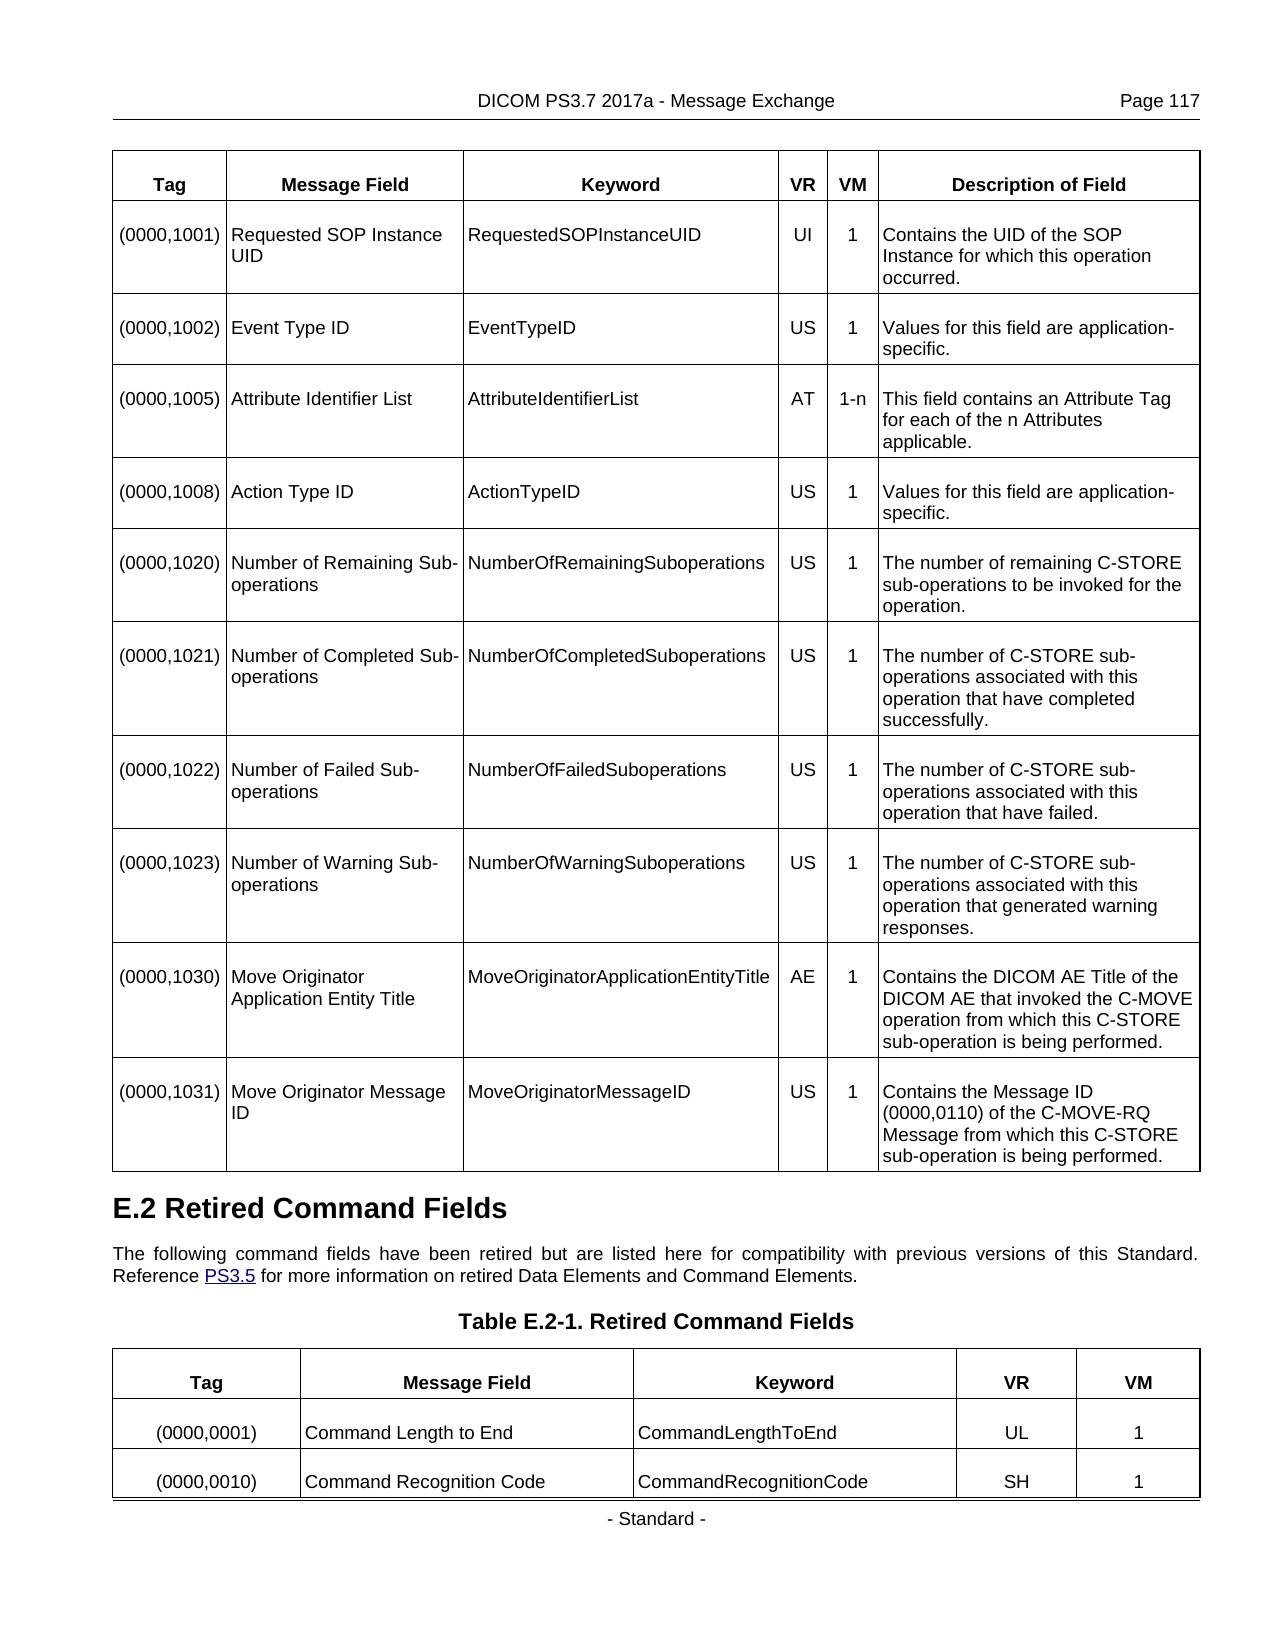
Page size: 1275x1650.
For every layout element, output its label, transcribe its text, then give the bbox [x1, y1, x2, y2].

table_cell AT [779, 365, 827, 457]
table_cell 1 [1077, 1399, 1199, 1447]
table_cell AE [779, 943, 827, 1057]
table_cell 1 [828, 829, 878, 942]
table_cell US [779, 736, 827, 828]
table_cell Number of Warning Sub-operations [227, 829, 463, 942]
table_cell CommandLengthToEnd [634, 1399, 956, 1447]
table_cell (0000,0001) [113, 1399, 300, 1447]
table_cell 1 [828, 943, 878, 1057]
table_cell 1 [828, 201, 878, 292]
table_header VM [1077, 1349, 1199, 1398]
table_cell (0000,1023) [113, 829, 226, 942]
table_cell (0000,1021) [113, 622, 226, 735]
table_header Tag [113, 1349, 300, 1398]
text E.2 Retired Command Fields [112, 1191, 1200, 1224]
table_cell The number of C-STORE sub-operations associated with this operation that have completed successfully. [879, 622, 1199, 735]
table_cell 1 [828, 294, 878, 364]
table_cell (0000,1001) [113, 201, 226, 292]
table_cell The number of remaining C-STORE sub-operations to be invoked for the operation. [879, 529, 1199, 621]
table_cell MoveOriginatorMessageID [464, 1058, 778, 1171]
table_cell US [779, 1058, 827, 1171]
table_cell Requested SOP Instance UID [227, 201, 463, 292]
table_cell NumberOfFailedSuboperations [464, 736, 778, 828]
text Table E.2-1. Retired Command Fields [112, 1309, 1200, 1334]
table_cell CommandRecognitionCode [634, 1449, 956, 1497]
table_cell The number of C-STORE sub-operations associated with this operation that generated warning responses. [879, 829, 1199, 942]
table_cell 1-n [828, 365, 878, 457]
table_cell (0000,1008) [113, 458, 226, 528]
table_cell (0000,1005) [113, 365, 226, 457]
table_cell Values for this field are application-specific. [879, 294, 1199, 364]
table_cell This field contains an Attribute Tag for each of the n Attributes applicable. [879, 365, 1199, 457]
table_header VM [828, 151, 878, 200]
table_cell (0000,0010) [113, 1449, 300, 1497]
table_header VR [779, 151, 827, 200]
table_cell The number of C-STORE sub-operations associated with this operation that have failed. [879, 736, 1199, 828]
table_cell 1 [828, 622, 878, 735]
table_cell Contains the UID of the SOP Instance for which this operation occurred. [879, 201, 1199, 292]
table_cell NumberOfCompletedSuboperations [464, 622, 778, 735]
table_cell (0000,1030) [113, 943, 226, 1057]
table_header VR [957, 1349, 1076, 1398]
table_cell 1 [1077, 1449, 1199, 1497]
table_cell Move Originator Message ID [227, 1058, 463, 1171]
table_cell UI [779, 201, 827, 292]
table_cell (0000,1002) [113, 294, 226, 364]
table_cell (0000,1022) [113, 736, 226, 828]
table_cell US [779, 294, 827, 364]
table_cell Action Type ID [227, 458, 463, 528]
table_cell Event Type ID [227, 294, 463, 364]
table_cell Move Originator Application Entity Title [227, 943, 463, 1057]
table_header Description of Field [879, 151, 1199, 200]
table_cell US [779, 622, 827, 735]
table_header Message Field [301, 1349, 633, 1398]
table_cell 1 [828, 736, 878, 828]
table_header Keyword [634, 1349, 956, 1398]
table_cell US [779, 829, 827, 942]
table_cell AttributeIdentifierList [464, 365, 778, 457]
table_cell 1 [828, 529, 878, 621]
table_cell NumberOfRemainingSuboperations [464, 529, 778, 621]
table_cell Number of Completed Sub-operations [227, 622, 463, 735]
table_cell US [779, 529, 827, 621]
table_cell SH [957, 1449, 1076, 1497]
text The following command fields have been retired but are listed here for compatibility with previous versions of this Standard. Reference PS3.5 for more information on retired Data Elements and Command Elements. [112, 1243, 1200, 1286]
table_cell Command Length to End [301, 1399, 633, 1447]
table_cell NumberOfWarningSuboperations [464, 829, 778, 942]
table_cell 1 [828, 458, 878, 528]
table_cell Number of Failed Sub-operations [227, 736, 463, 828]
table_cell (0000,1031) [113, 1058, 226, 1171]
table_header Keyword [464, 151, 778, 200]
table_cell US [779, 458, 827, 528]
table_cell MoveOriginatorApplicationEntityTitle [464, 943, 778, 1057]
table_cell Number of Remaining Sub-operations [227, 529, 463, 621]
table_cell EventTypeID [464, 294, 778, 364]
table_cell 1 [828, 1058, 878, 1171]
table_header Message Field [227, 151, 463, 200]
table_cell ActionTypeID [464, 458, 778, 528]
table_cell RequestedSOPInstanceUID [464, 201, 778, 292]
table_cell (0000,1020) [113, 529, 226, 621]
table_cell UL [957, 1399, 1076, 1447]
table_header Tag [113, 151, 226, 200]
table_cell Attribute Identifier List [227, 365, 463, 457]
table_cell Contains the Message ID (0000,0110) of the C-MOVE-RQ Message from which this C-STORE sub-operation is being performed. [879, 1058, 1199, 1171]
table_cell Values for this field are application-specific. [879, 458, 1199, 528]
table_cell Command Recognition Code [301, 1449, 633, 1497]
table_cell Contains the DICOM AE Title of the DICOM AE that invoked the C-MOVE operation from which this C-STORE sub-operation is being performed. [879, 943, 1199, 1057]
